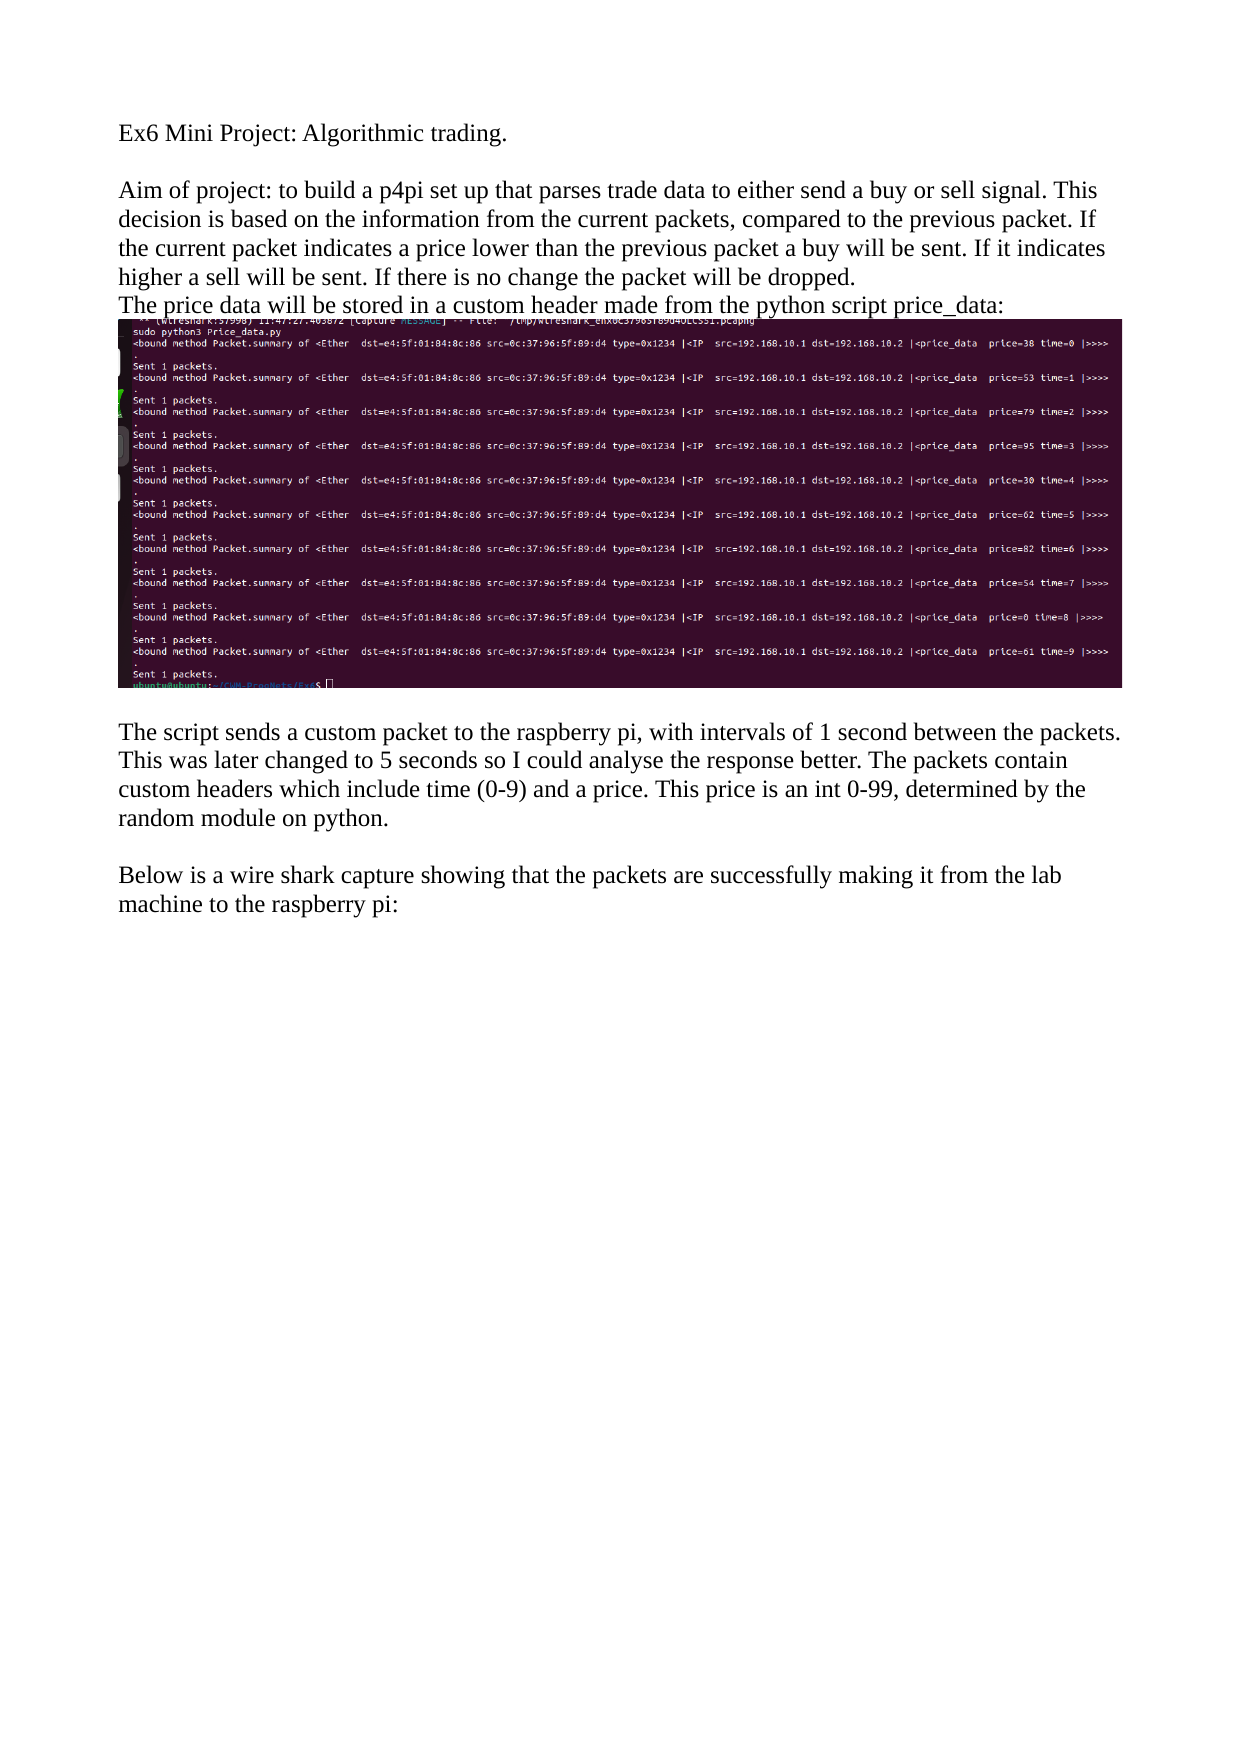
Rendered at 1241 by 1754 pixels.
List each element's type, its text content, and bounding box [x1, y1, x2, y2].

text The script sends a custom packet to the raspberry pi, with intervals of 1 second between the packets. This was later changed to 5 seconds so I could analyse the response better. The packets contain custom headers which include time (0-9) and a price. This price is an int 0-99, determined by the random module on python. [118, 717, 1122, 832]
text Below is a wire shark capture showing that the packets are successfully making it from the lab machine to the raspberry pi: [118, 861, 1122, 918]
text Aim of project: to build a p4pi set up that parses trade data to either send a buy or sell signal. This decision is based on the information from the current packets, compared to the previous packet. If the current packet indicates a price lower than the previous packet a buy will be sent. If it indicates higher a sell will be sent. If there is no change the packet will be dropped. [118, 176, 1122, 291]
picture [118, 319, 1123, 688]
text Ex6 Mini Project: Algorithmic trading. [118, 118, 1122, 147]
text The price data will be stored in a custom header made from the python script price_data: [118, 291, 1122, 319]
